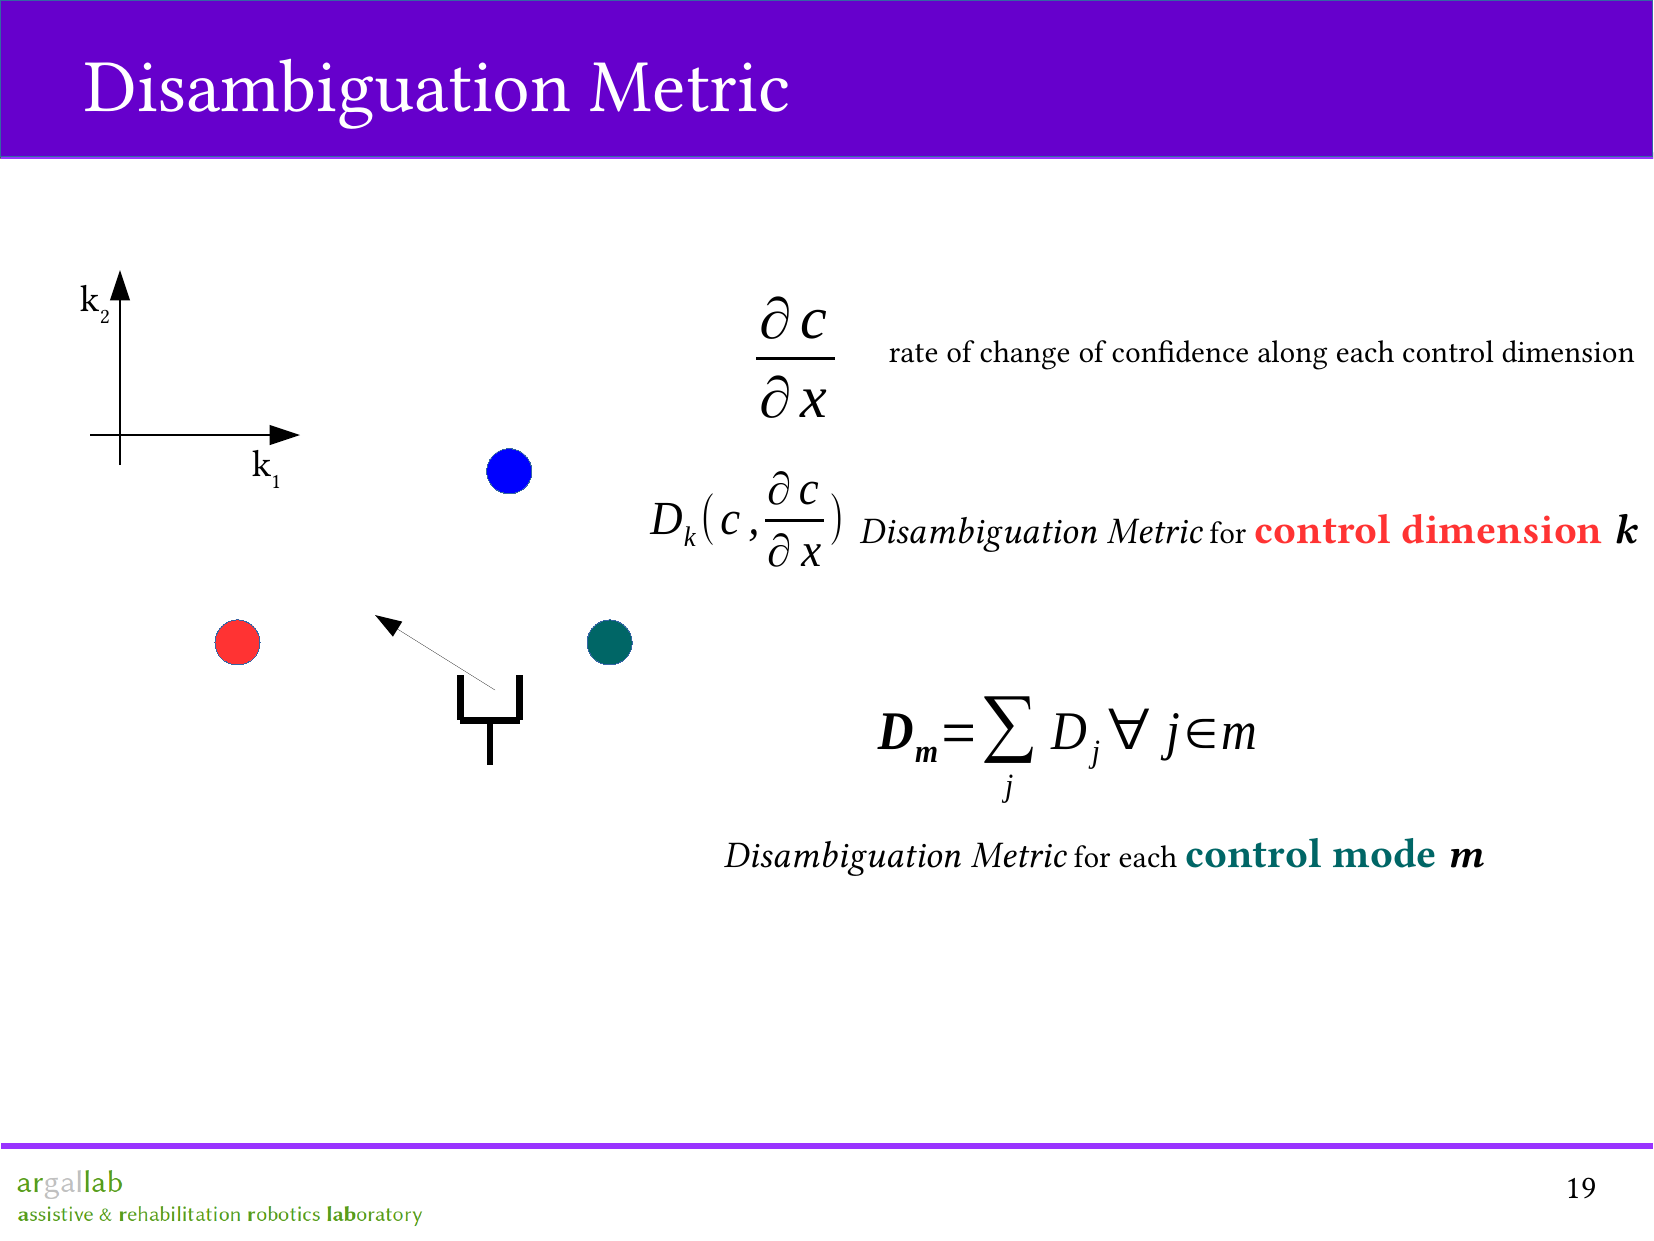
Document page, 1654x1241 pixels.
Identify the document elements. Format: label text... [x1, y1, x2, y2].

text_box [214, 619, 261, 665]
text_box k1 [237, 435, 297, 502]
text_box Disambiguation Metric for each control mode m [673, 823, 1576, 1168]
text_box Disambiguation Metric for control dimension k [809, 498, 1653, 843]
text_box [486, 448, 532, 494]
text_box rate of change of confidence along each control dimension [838, 327, 1653, 498]
chart [736, 285, 851, 430]
text_box Disambiguation Metric [69, 36, 1621, 138]
text_box [587, 619, 633, 665]
chart [862, 657, 1272, 806]
chart [636, 462, 855, 577]
picture [1, 1152, 434, 1237]
text_box k2 [66, 270, 125, 337]
